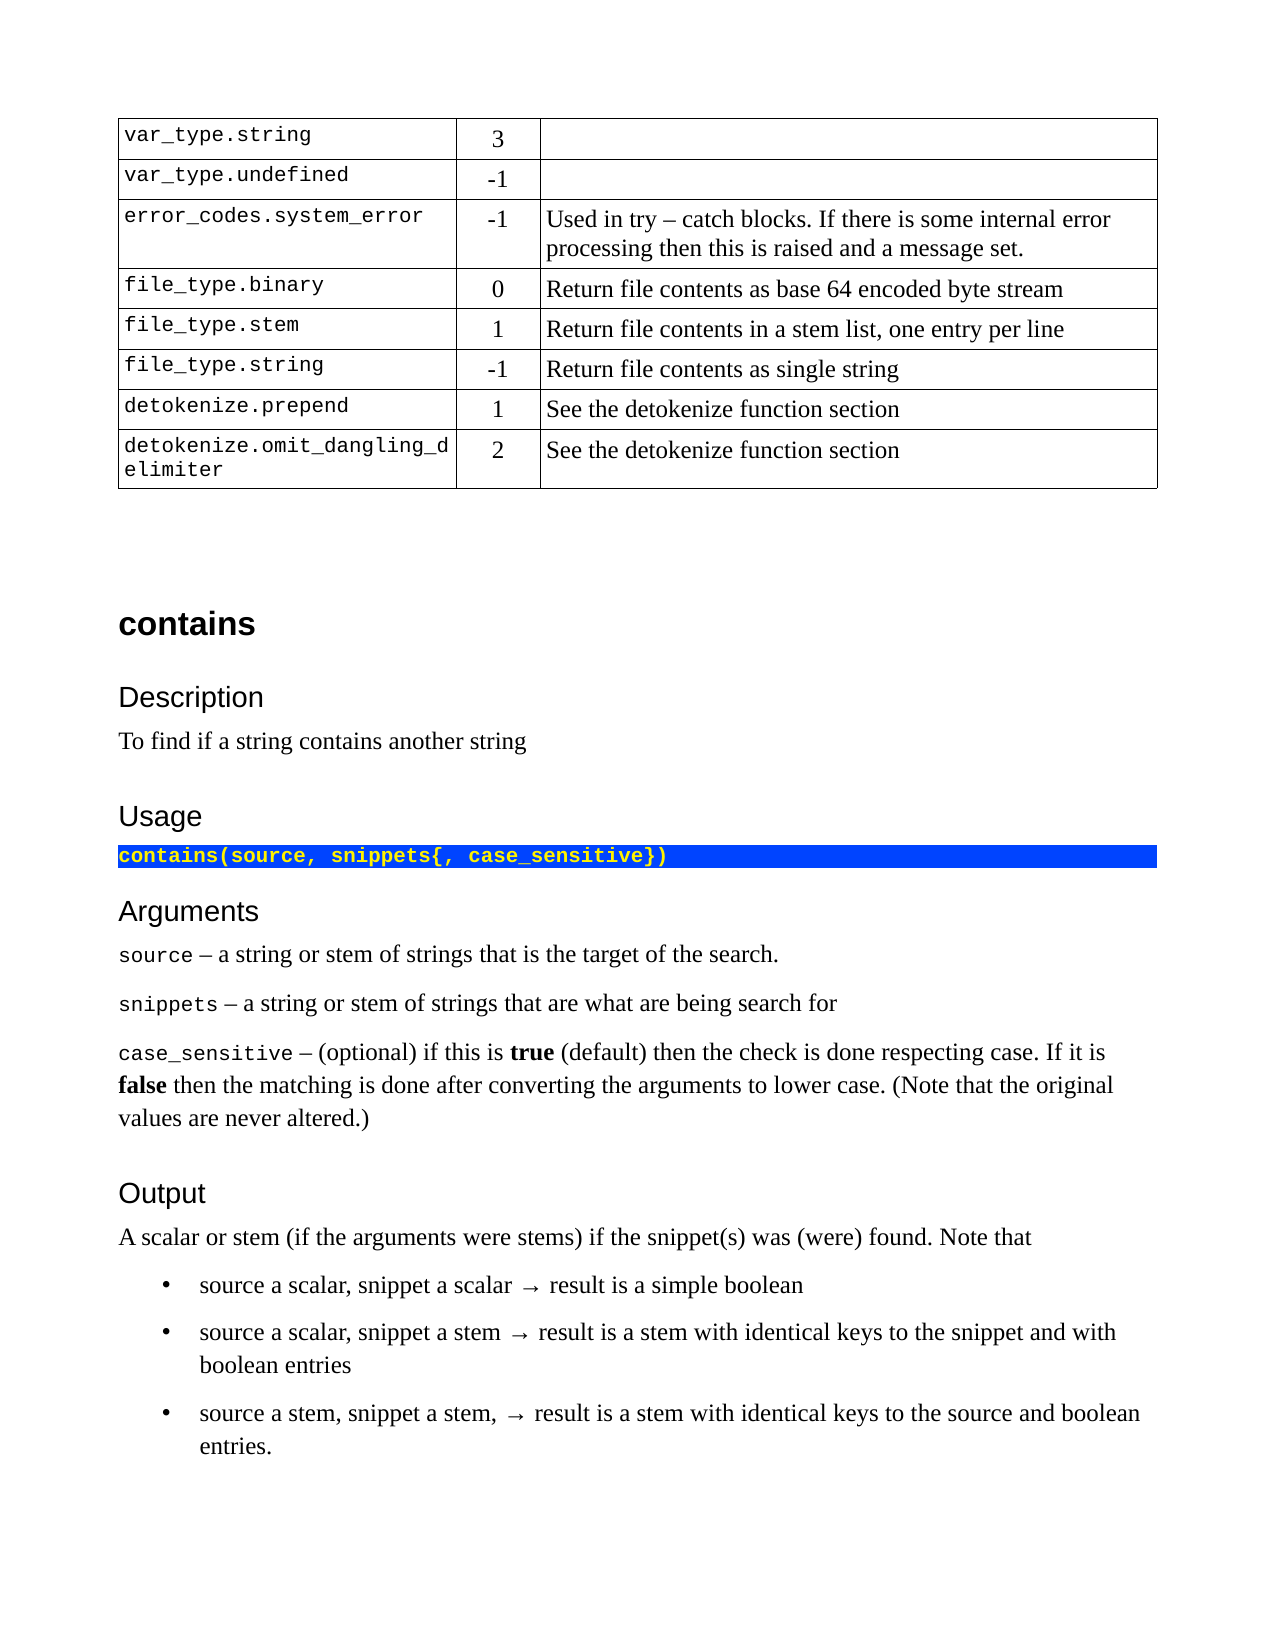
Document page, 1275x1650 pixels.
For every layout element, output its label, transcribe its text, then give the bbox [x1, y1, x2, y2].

table_cell 0 [457, 269, 540, 308]
table_cell file_type.string [119, 350, 456, 389]
table_cell var_type.undefined [119, 160, 456, 199]
text source – a string or stem of strings that is the target of the search. [118, 939, 1157, 969]
table_cell 1 [457, 390, 540, 429]
table_cell Return file contents as base 64 encoded byte stream [541, 269, 1157, 308]
table_cell 1 [457, 309, 540, 348]
table_cell detokenize.prepend [119, 390, 456, 429]
table_cell -1 [457, 350, 540, 389]
subtitle Usage [118, 799, 1157, 832]
subtitle Description [118, 680, 1157, 714]
text case_sensitive – (optional) if this is true (default) then the check is done respecting case. If it is false then the matching is done after converting the arguments to lower case. (Note that the original values are never altered.) [118, 1037, 1157, 1132]
subtitle Output [118, 1176, 1157, 1210]
table_cell -1 [457, 160, 540, 199]
table_cell See the detokenize function section [541, 390, 1157, 429]
table_cell 3 [457, 119, 540, 158]
text A scalar or stem (if the arguments were stems) if the snippet(s) was (were) found. Note that [118, 1222, 1157, 1251]
table_cell 2 [457, 430, 540, 488]
table_cell detokenize.omit_dangling_delimiter [119, 430, 456, 488]
table_cell file_type.binary [119, 269, 456, 308]
table_cell Return file contents as single string [541, 350, 1157, 389]
table_cell error_codes.system_error [119, 200, 456, 268]
table_cell -1 [457, 200, 540, 268]
list source a scalar, snippet a scalar → result is a simple boolean [162, 1270, 1157, 1298]
table_cell See the detokenize function section [541, 430, 1157, 488]
table_cell [541, 160, 1157, 199]
subtitle contains [118, 604, 1157, 643]
list source a scalar, snippet a stem → result is a stem with identical keys to the snippet and with boolean entries [162, 1317, 1157, 1379]
table_cell Used in try – catch blocks. If there is some internal error processing then this is raised and a message set. [541, 200, 1157, 268]
table_cell [541, 119, 1157, 158]
table_cell file_type.stem [119, 309, 456, 348]
table_cell var_type.string [119, 119, 456, 158]
table_cell Return file contents in a stem list, one entry per line [541, 309, 1157, 348]
subtitle Arguments [118, 893, 1157, 927]
list source a stem, snippet a stem, → result is a stem with identical keys to the source and boolean entries. [162, 1398, 1157, 1460]
text contains(source, snippets{, case_sensitive}) [118, 845, 1157, 868]
text snippets – a string or stem of strings that are what are being search for [118, 988, 1157, 1018]
text To find if a string contains another string [118, 726, 1157, 755]
